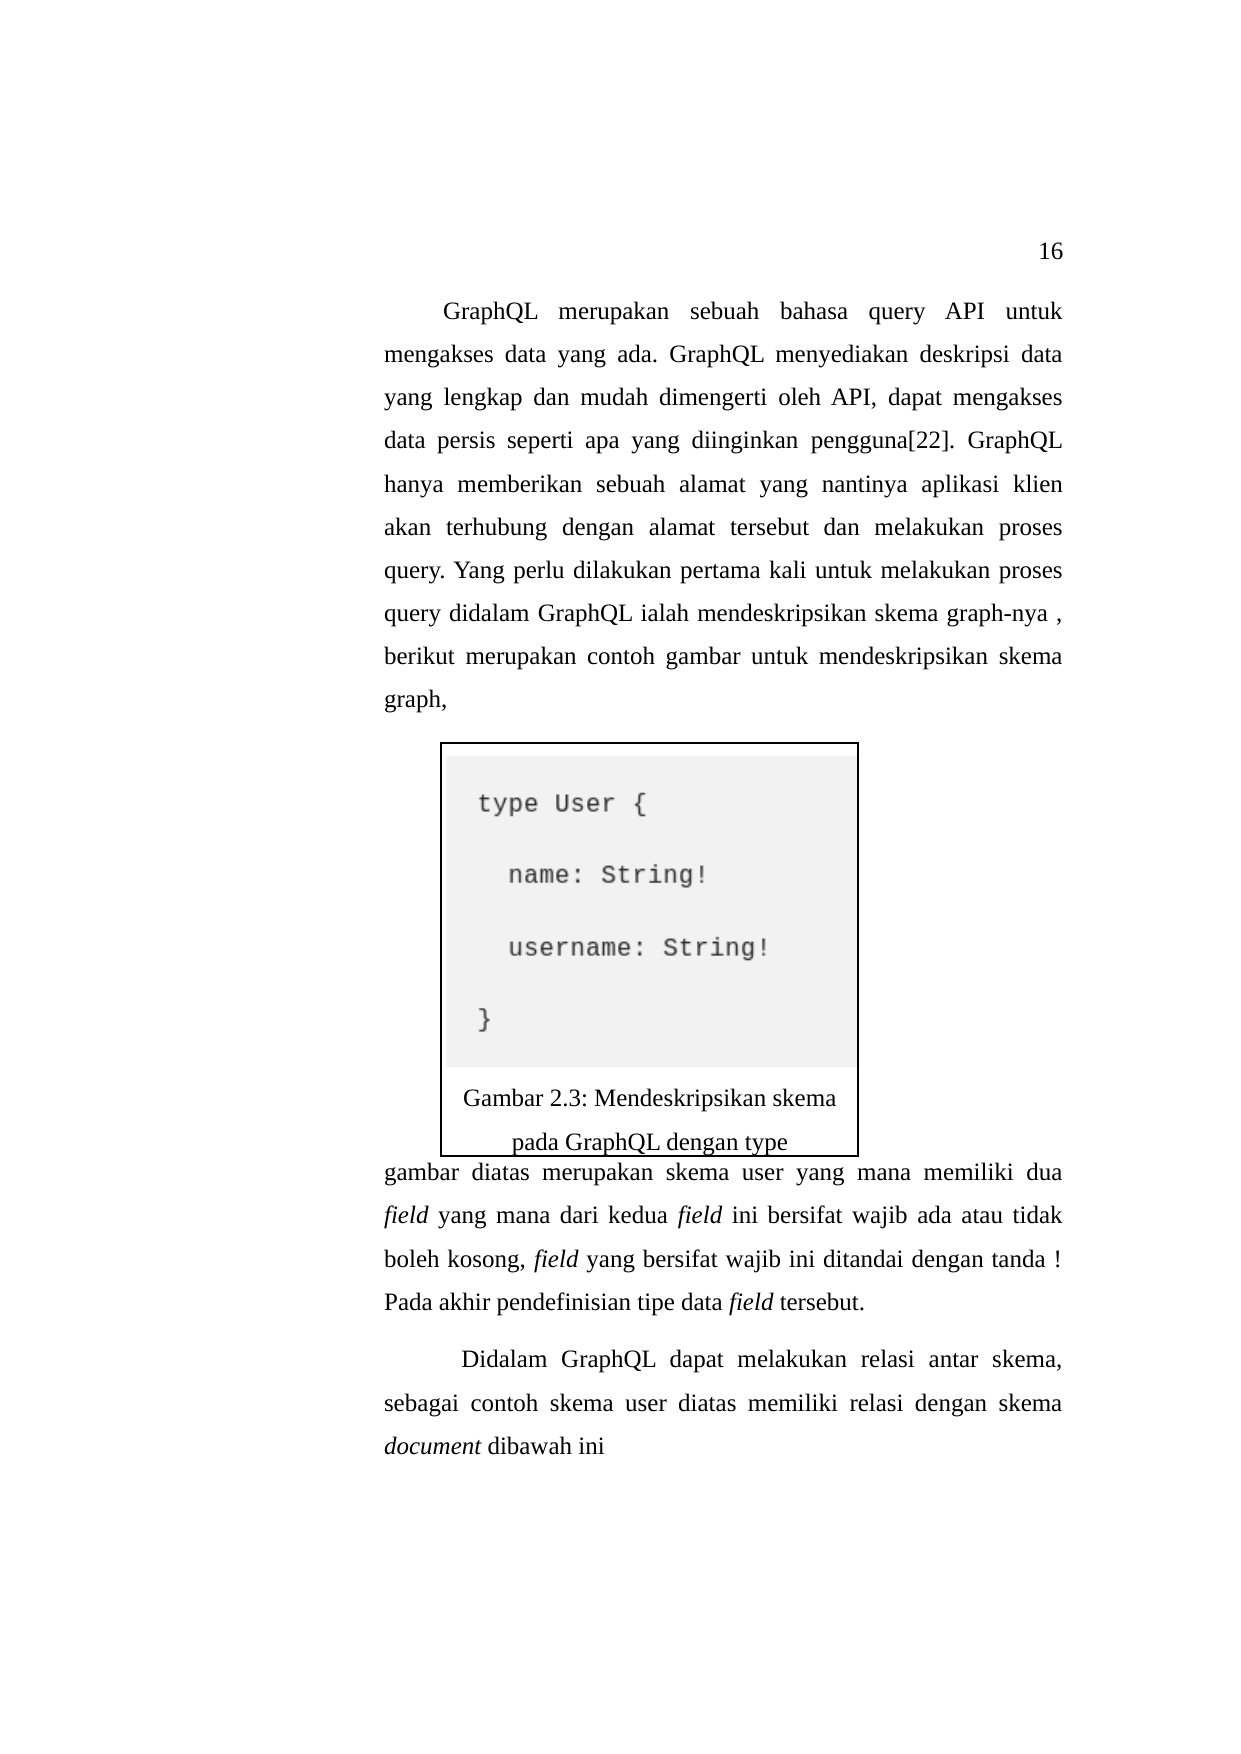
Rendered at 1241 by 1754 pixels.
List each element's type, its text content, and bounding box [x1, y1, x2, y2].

subtitle gambar diatas merupakan skema user yang mana memiliki dua field yang mana dari kedua field ini bersifat wajib ada atau tidak boleh kosong, field yang bersifat wajib ini ditandai dengan tanda ! Pada akhir pendefinisian tipe data field tersebut. [384, 915, 1063, 1316]
text Gambar 2.3: Mendeskripsikan skema pada GraphQL dengan type [442, 1069, 857, 1155]
picture [442, 756, 857, 1069]
subtitle GraphQL merupakan sebuah bahasa query API untuk mengakses data yang ada. GraphQL menyediakan deskripsi data yang lengkap dan mudah dimengerti oleh API, dapat mengakses data persis seperti apa yang diinginkan pengguna[22]. GraphQL hanya memberikan sebuah alamat yang nantinya aplikasi klien akan terhubung dengan alamat tersebut dan melakukan proses query. Yang perlu dilakukan pertama kali untuk melakukan proses query didalam GraphQL ialah mendeskripsikan skema graph-nya , berikut merupakan contoh gambar untuk mendeskripsikan skema graph, [384, 296, 1063, 713]
subtitle Didalam GraphQL dapat melakukan relasi antar skema, sebagai contoh skema user diatas memiliki relasi dengan skema document dibawah ini [384, 1344, 1063, 1459]
